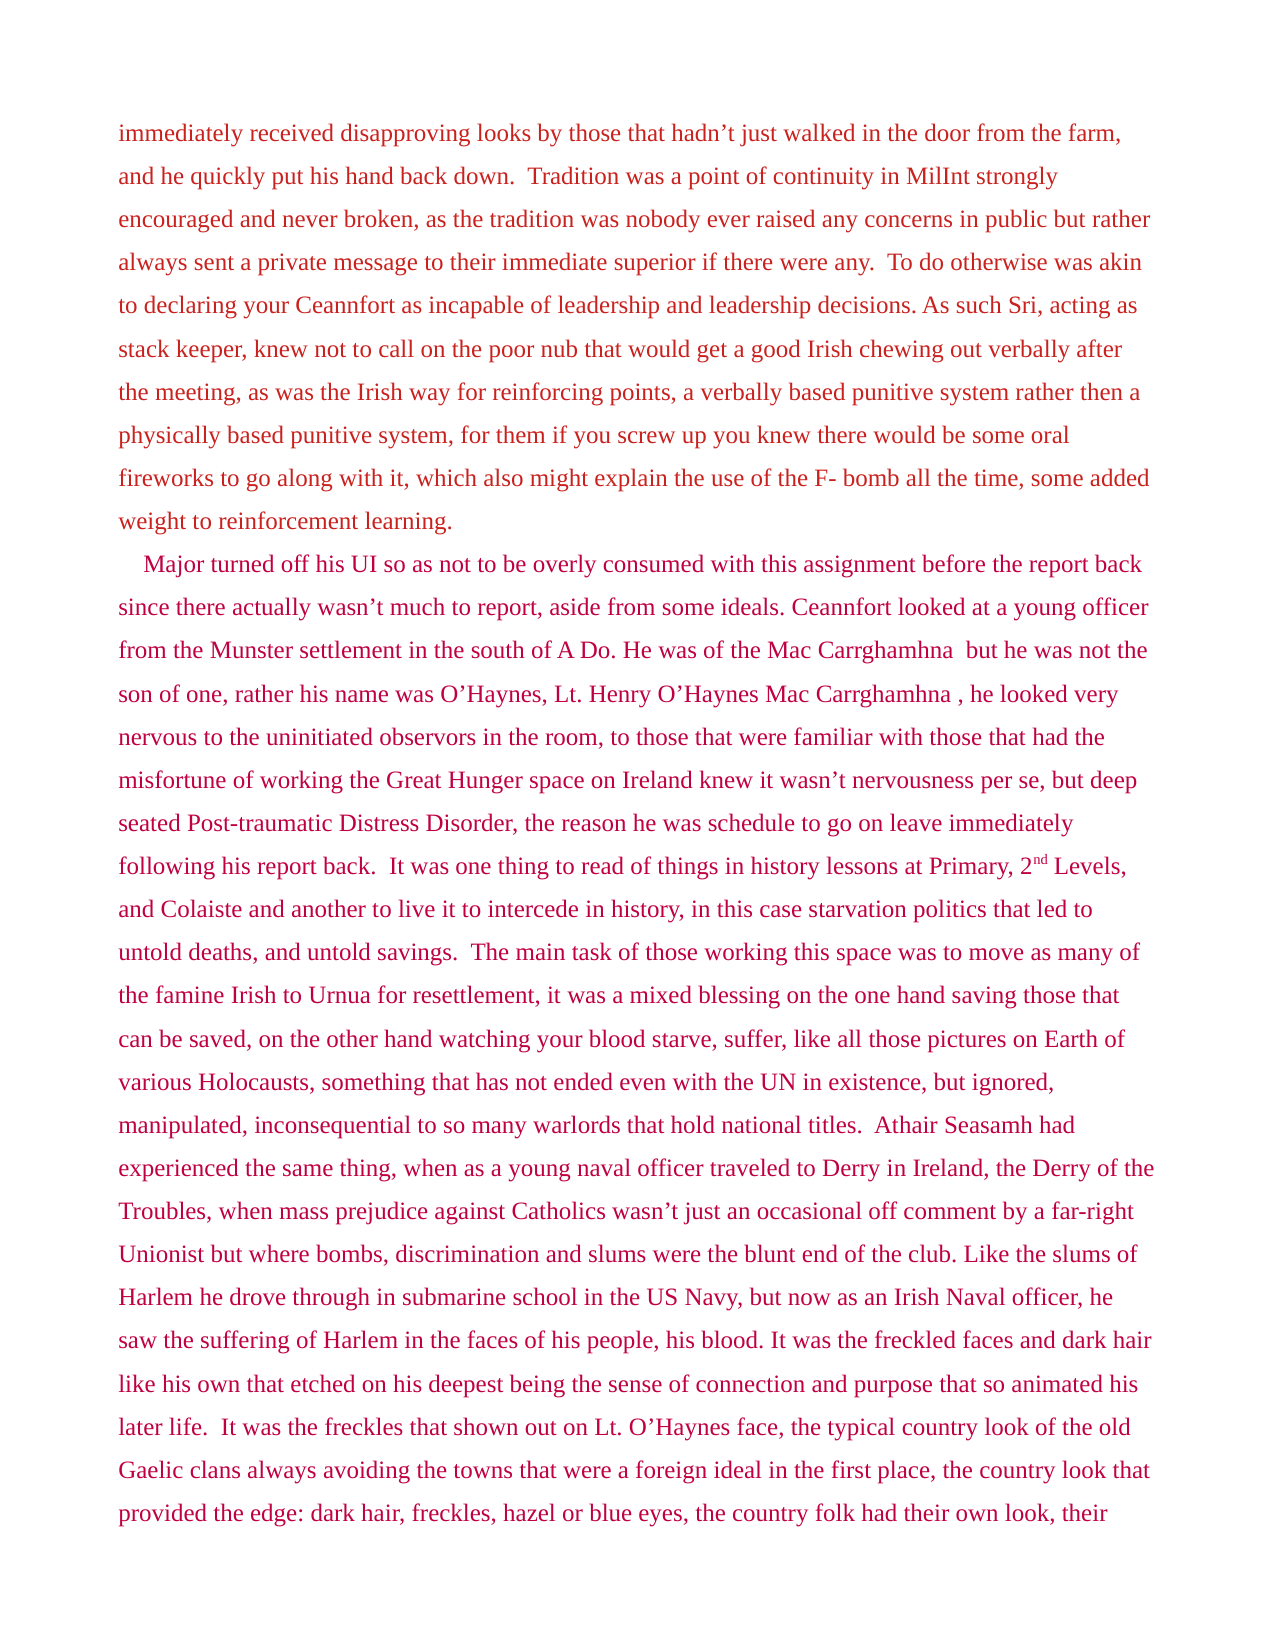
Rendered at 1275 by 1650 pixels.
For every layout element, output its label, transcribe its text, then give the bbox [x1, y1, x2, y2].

text Major turned off his UI so as not to be overly consumed with this assignment before the report back since there actually wasn’t much to report, aside from some ideals. Ceannfort looked at a young officer from the Munster settlement in the south of A Do. He was of the Mac Carrghamhna but he was not the son of one, rather his name was O’Haynes, Lt. Henry O’Haynes Mac Carrghamhna , he looked very nervous to the uninitiated observors in the room, to those that were familiar with those that had the misfortune of working the Great Hunger space on Ireland knew it wasn’t nervousness per se, but deep seated Post-traumatic Distress Disorder, the reason he was schedule to go on leave immediately following his report back. It was one thing to read of things in history lessons at Primary, 2nd Levels, and Colaiste and another to live it to intercede in history, in this case starvation politics that led to untold deaths, and untold savings. The main task of those working this space was to move as many of the famine Irish to Urnua for resettlement, it was a mixed blessing on the one hand saving those that can be saved, on the other hand watching your blood starve, suffer, like all those pictures on Earth of various Holocausts, something that has not ended even with the UN in existence, but ignored, manipulated, inconsequential to so many warlords that hold national titles. Athair Seasamh had experienced the same thing, when as a young naval officer traveled to Derry in Ireland, the Derry of the Troubles, when mass prejudice against Catholics wasn’t just an occasional off comment by a far-right Unionist but where bombs, discrimination and slums were the blunt end of the club. Like the slums of Harlem he drove through in submarine school in the US Navy, but now as an Irish Naval officer, he saw the suffering of Harlem in the faces of his people, his blood. It was the freckled faces and dark hair like his own that etched on his deepest being the sense of connection and purpose that so animated his later life. It was the freckles that shown out on Lt. O’Haynes face, the typical country look of the old Gaelic clans always avoiding the towns that were a foreign ideal in the first place, the country look that provided the edge: dark hair, freckles, hazel or blue eyes, the country folk had their own look, their [118, 549, 1157, 1527]
text immediately received disapproving looks by those that hadn’t just walked in the door from the farm, and he quickly put his hand back down. Tradition was a point of continuity in MilInt strongly encouraged and never broken, as the tradition was nobody ever raised any concerns in public but rather always sent a private message to their immediate superior if there were any. To do otherwise was akin to declaring your Ceannfort as incapable of leadership and leadership decisions. As such Sri, acting as stack keeper, knew not to call on the poor nub that would get a good Irish chewing out verbally after the meeting, as was the Irish way for reinforcing points, a verbally based punitive system rather then a physically based punitive system, for them if you screw up you knew there would be some oral fireworks to go along with it, which also might explain the use of the F- bomb all the time, some added weight to reinforcement learning. [118, 118, 1157, 535]
